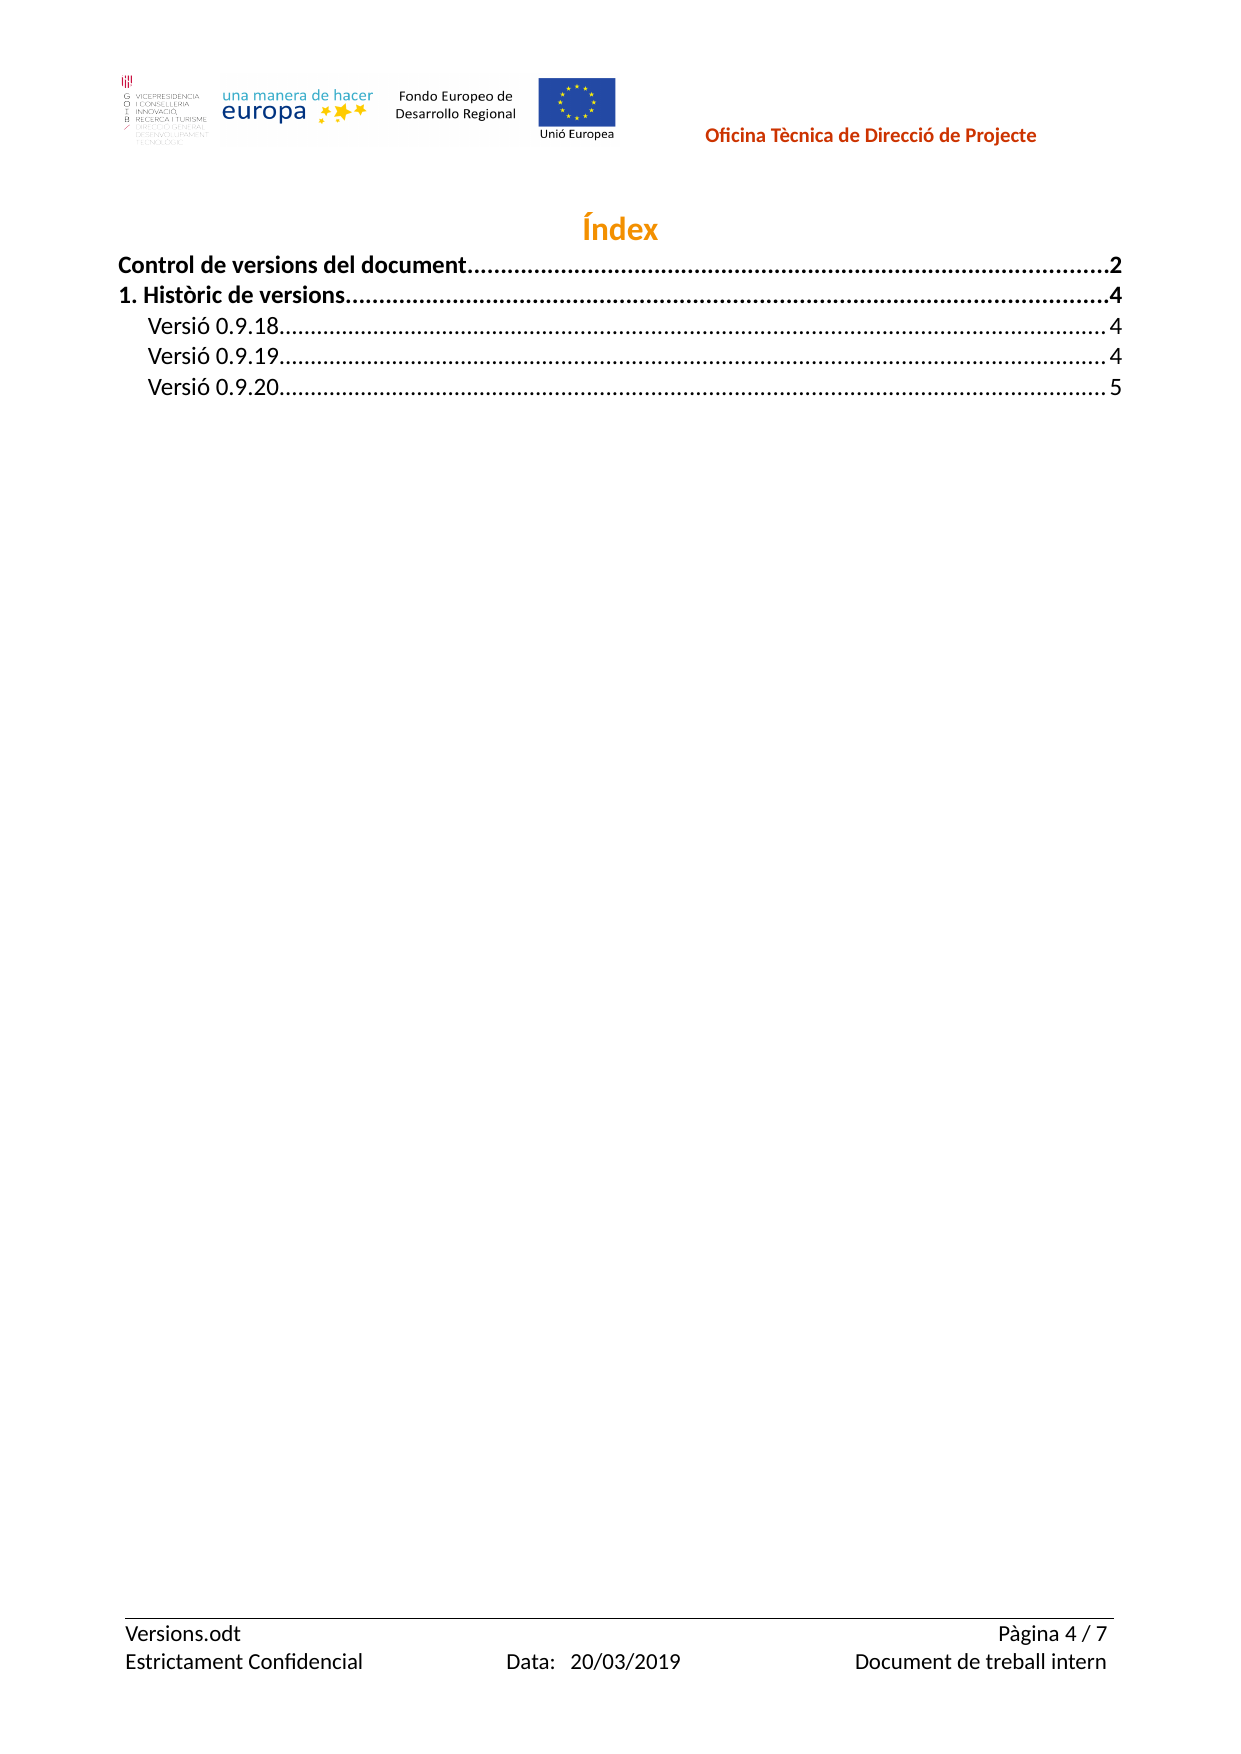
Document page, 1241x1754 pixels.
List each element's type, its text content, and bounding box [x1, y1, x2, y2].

text Versió 0.9.20 5 [148, 371, 1122, 402]
picture [118, 73, 213, 147]
text Control de versions del document 2 [118, 249, 1122, 279]
text Índex [118, 208, 1122, 249]
text Versió 0.9.18 4 [148, 310, 1122, 341]
picture [219, 73, 621, 147]
text 1. Històric de versions 4 [118, 279, 1122, 310]
text Versió 0.9.19 4 [148, 341, 1122, 371]
